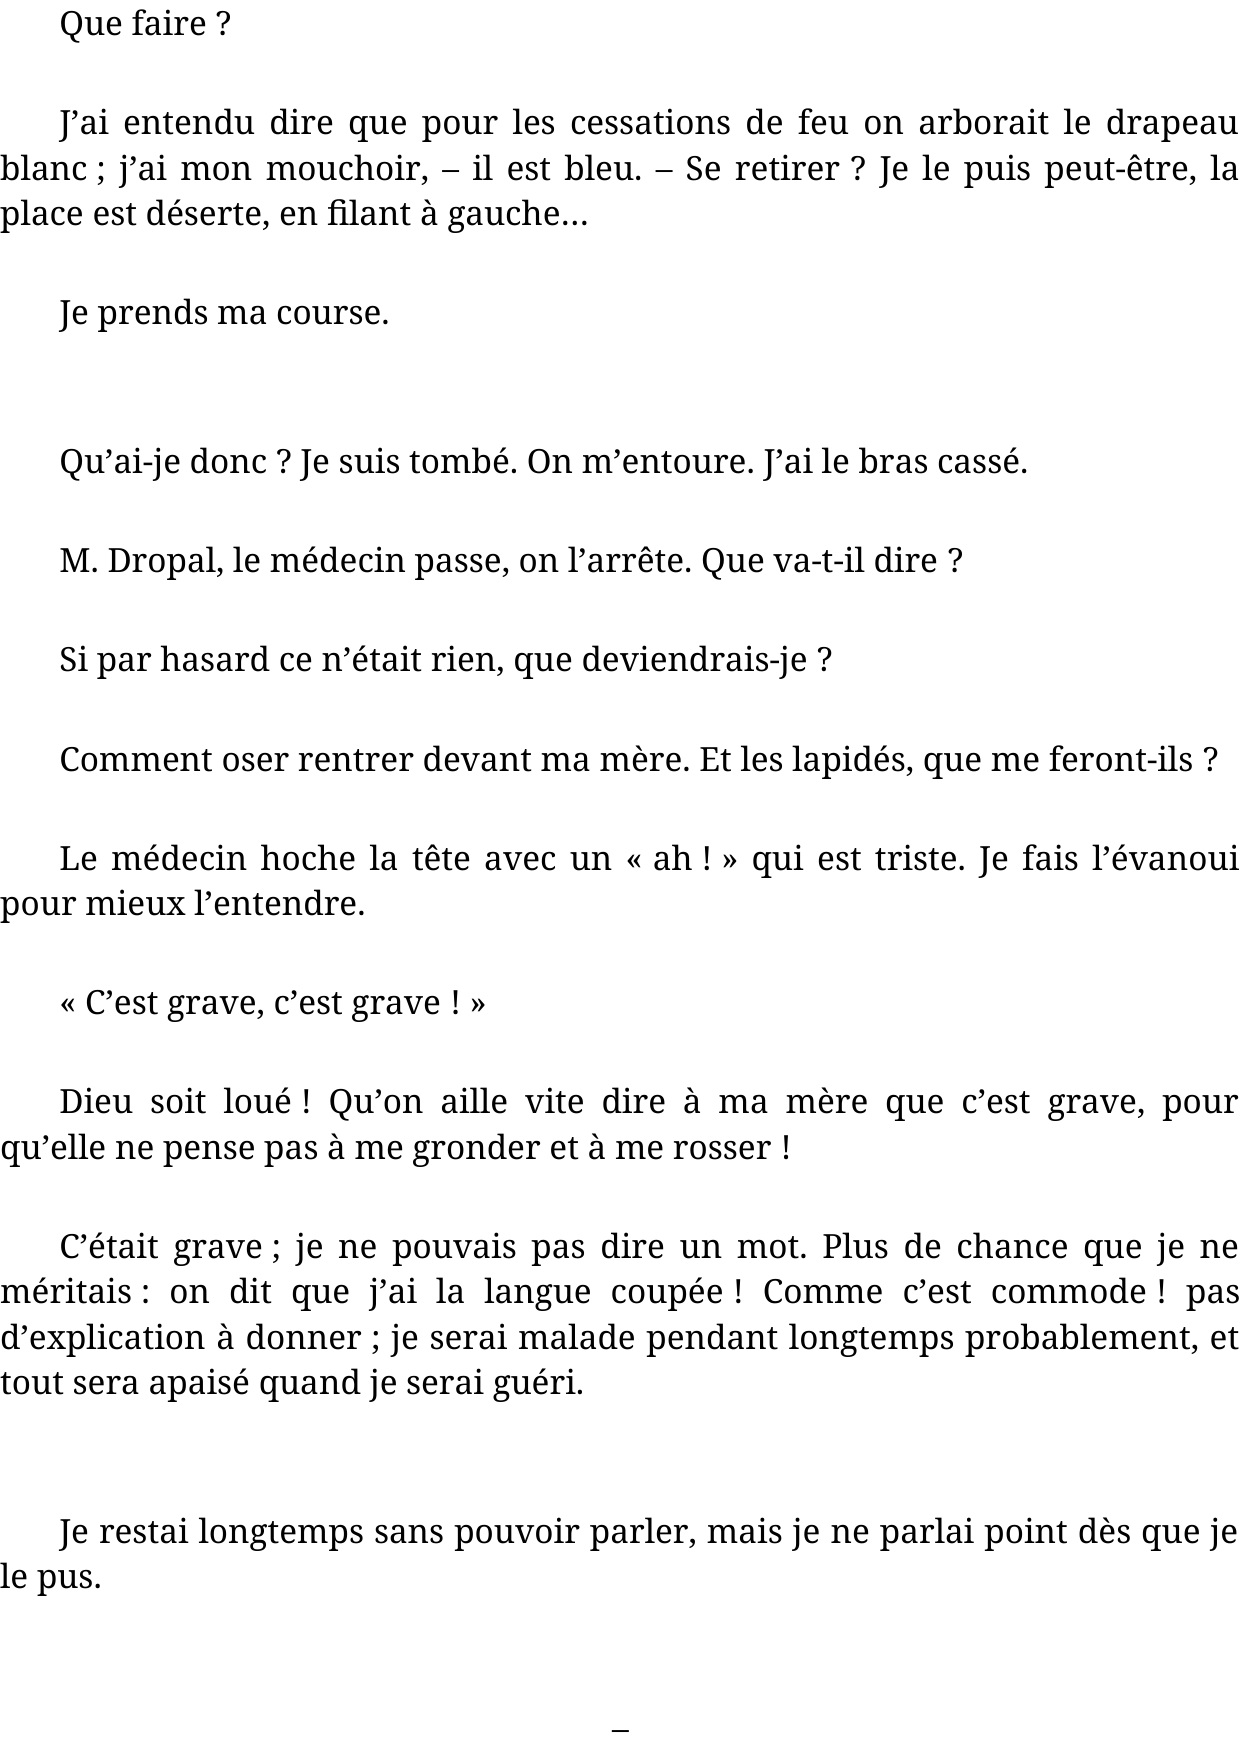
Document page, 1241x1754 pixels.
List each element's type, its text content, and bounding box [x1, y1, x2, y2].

text Le médecin hoche la tête avec un « ah ! » qui est triste. Je fais l’évanoui pour mieux l’entendre. [0, 834, 1240, 925]
text Comment oser rentrer devant ma mère. Et les lapidés, que me feront-ils ? [0, 735, 1240, 781]
text « C’est grave, c’est grave ! » [0, 979, 1240, 1024]
text C’était grave ; je ne pouvais pas dire un mot. Plus de chance que je ne méritais : on dit que j’ai la langue coupée ! Comme c’est commode ! pas d’explication à donner ; je serai malade pendant longtemps probablement, et tout sera apaisé quand je serai guéri. [0, 1223, 1240, 1404]
text M. Dropal, le médecin passe, on l’arrête. Que va-t-il dire ? [0, 537, 1240, 582]
text Dieu soit loué ! Qu’on aille vite dire à ma mère que c’est grave, pour qu’elle ne pense pas à me gronder et à me rosser ! [0, 1078, 1240, 1169]
text Qu’ai-je donc ? Je suis tombé. On m’entoure. J’ai le bras cassé. [0, 438, 1240, 483]
text J’ai entendu dire que pour les cessations de feu on arborait le drapeau blanc ; j’ai mon mouchoir, – il est bleu. – Se retirer ? Je le puis peut-être, la place est déserte, en filant à gauche… [0, 99, 1240, 235]
text Je prends ma course. [0, 289, 1240, 334]
text Que faire ? [0, 0, 1240, 45]
text Si par hasard ce n’était rien, que deviendrais-je ? [0, 636, 1240, 682]
text Je restai longtemps sans pouvoir parler, mais je ne parlai point dès que je le pus. [0, 1508, 1240, 1599]
